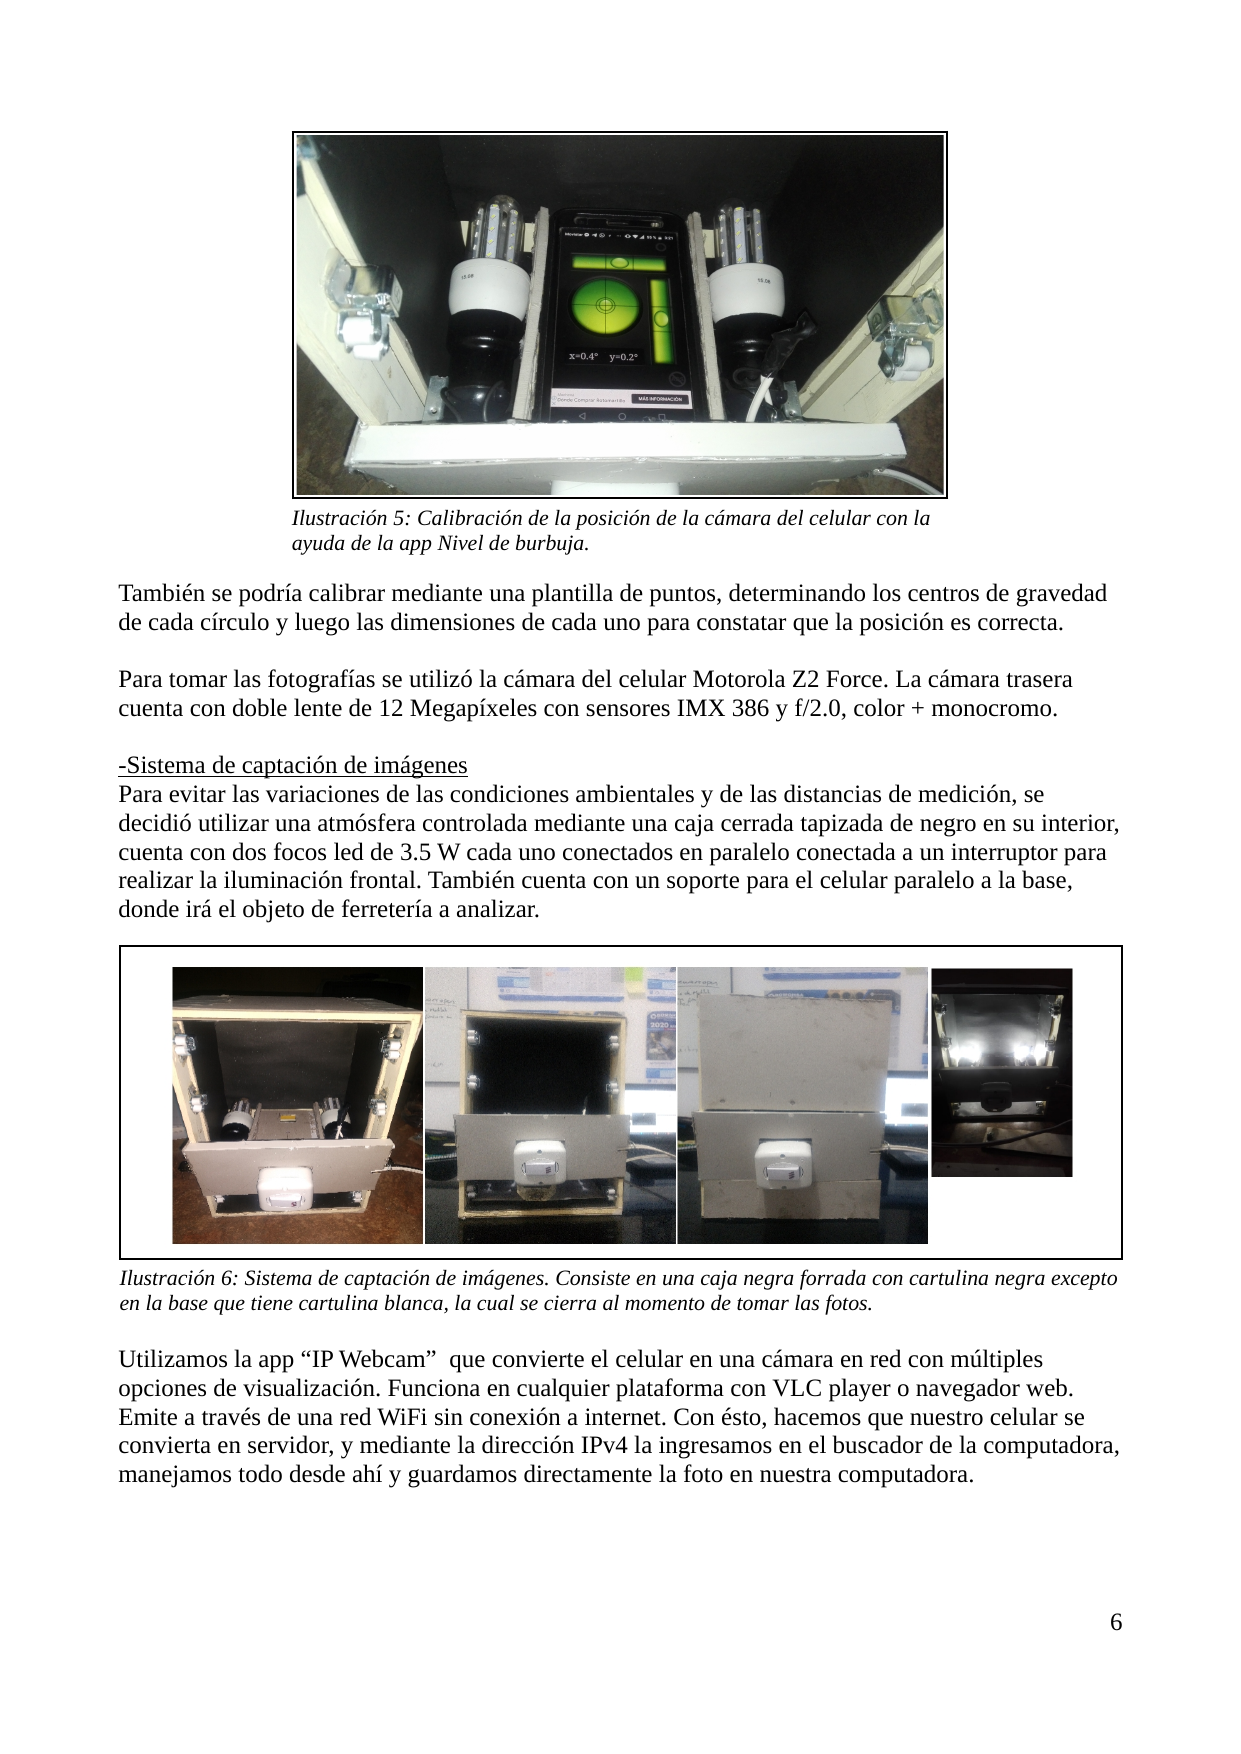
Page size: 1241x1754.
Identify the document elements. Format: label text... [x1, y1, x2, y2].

text -Sistema de captación de imágenes [118, 751, 1122, 779]
picture [124, 950, 1119, 1255]
text Para tomar las fotografías se utilizó la cámara del celular Motorola Z2 Force. La cámara trasera cuenta con doble lente de 12 Megapíxeles con sensores IMX 386 y f/2.0, color + monocromo. [118, 664, 1122, 722]
text Ilustración 6: Sistema de captación de imágenes. Consiste en una caja negra forrada con cartulina negra excepto en la base que tiene cartulina blanca, la cual se cierra al momento de tomar las fotos. [119, 1260, 1123, 1316]
picture [296, 135, 944, 495]
text Para evitar las variaciones de las condiciones ambientales y de las distancias de medición, se decidió utilizar una atmósfera controlada mediante una caja cerrada tapizada de negro en su interior, cuenta con dos focos led de 3.5 W cada uno conectados en paralelo conectada a un interruptor para realizar la iluminación frontal. También cuenta con un soporte para el celular paralelo a la base, donde irá el objeto de ferretería a analizar. [118, 779, 1122, 923]
text También se podría calibrar mediante una plantilla de puntos, determinando los centros de gravedad de cada círculo y luego las dimensiones de cada uno para constatar que la posición es correcta. [118, 578, 1122, 636]
text Utilizamos la app “IP Webcam” que convierte el celular en una cámara en red con múltiples opciones de visualización. Funciona en cualquier plataforma con VLC player o navegador web. Emite a través de una red WiFi sin conexión a internet. Con ésto, hacemos que nuestro celular se convierta en servidor, y mediante la dirección IPv4 la ingresamos en el buscador de la computadora, manejamos todo desde ahí y guardamos directamente la foto en nuestra computadora. [118, 1344, 1122, 1488]
text [121, 947, 1121, 1258]
text Ilustración 5: Calibración de la posición de la cámara del celular con la ayuda de la app Nivel de burbuja. [292, 499, 948, 555]
